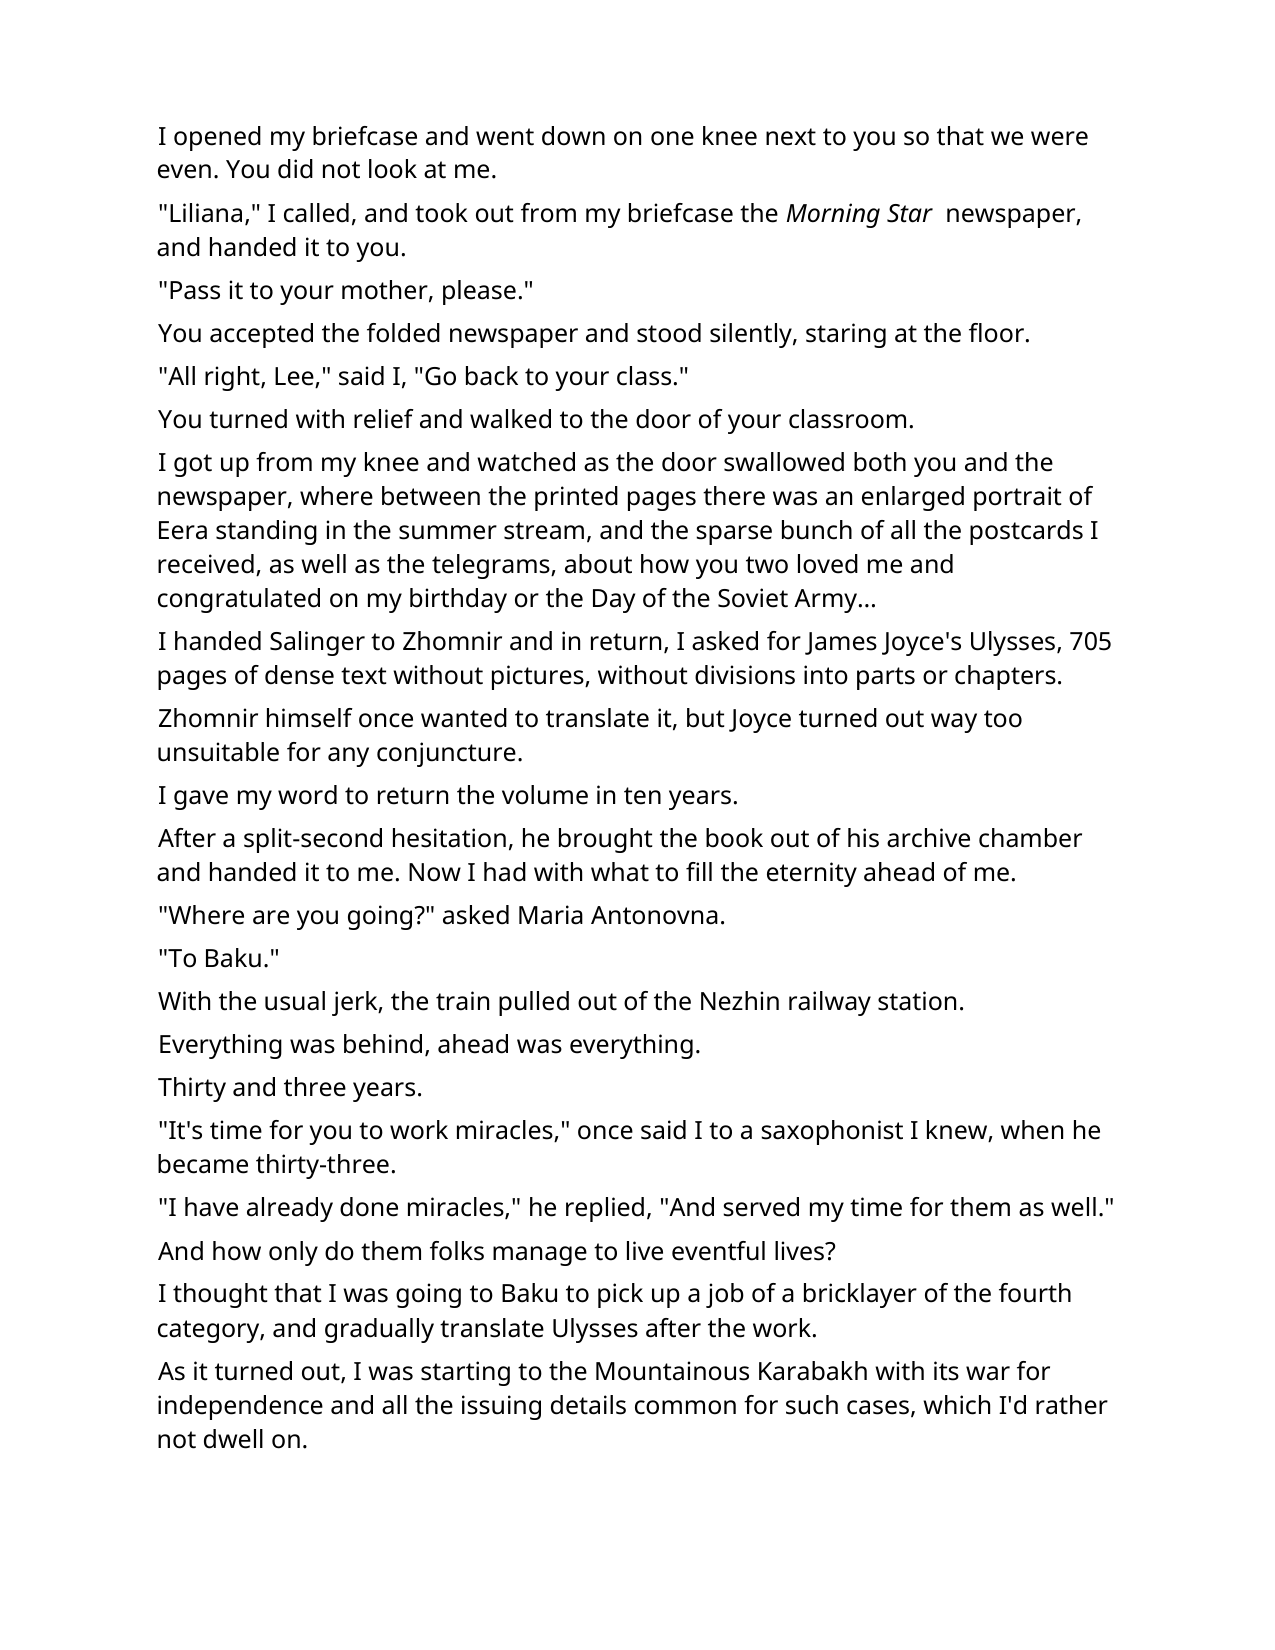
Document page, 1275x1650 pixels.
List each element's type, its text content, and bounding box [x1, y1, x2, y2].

text And how only do them folks manage to live eventful lives? [156, 1233, 1118, 1267]
text Thirty and three years. [156, 1070, 1118, 1104]
text I opened my briefcase and went down on one knee next to you so that we were even. You did not look at me. [156, 118, 1118, 186]
text As it turned out, I was starting to the Mountainous Karabakh with its war for independence and all the issuing details common for such cases, which I'd rather not dwell on. [156, 1353, 1118, 1455]
text I thought that I was going to Baku to pick up a job of a bricklayer of the fourth category, and gradually translate Ulysses after the work. [156, 1276, 1118, 1344]
text Zhomnir himself once wanted to translate it, but Joyce turned out way too unsuitable for any conjuncture. [156, 701, 1118, 769]
text After a split-second hesitation, he brought the book out of his archive chamber and handed it to me. Now I had with what to fill the eternity ahead of me. [156, 821, 1118, 889]
text "I have already done miracles," he replied, "And served my time for them as well." [156, 1190, 1118, 1224]
text I gave my word to return the volume in ten years. [156, 778, 1118, 812]
text You turned with relief and walked to the door of your classroom. [156, 401, 1118, 435]
text You accepted the folded newspaper and stood silently, staring at the floor. [156, 315, 1118, 349]
text "Pass it to your mother, please." [156, 272, 1118, 306]
text I got up from my knee and watched as the door swallowed both you and the newspaper, where between the printed pages there was an enlarged portrait of Eera standing in the summer stream, and the sparse bunch of all the postcards I received, as well as the telegrams, about how you two loved me and congratulated on my birthday or the Day of the Soviet Army… [156, 444, 1118, 615]
text "Liliana," I called, and took out from my briefcase the Morning Star newspaper, and handed it to you. [156, 195, 1118, 263]
text I handed Salinger to Zhomnir and in return, I asked for James Joyce's Ulysses, 705 pages of dense text without pictures, without divisions into parts or chapters. [156, 624, 1118, 692]
text Everything was behind, ahead was everything. [156, 1027, 1118, 1061]
text "To Baku." [156, 941, 1118, 975]
text "Where are you going?" asked Maria Antonovna. [156, 898, 1118, 932]
text With the usual jerk, the train pulled out of the Nezhin railway station. [156, 984, 1118, 1018]
text "It's time for you to work miracles," once said I to a saxophonist I knew, when he became thirty-three. [156, 1113, 1118, 1181]
text "All right, Lee," said I, "Go back to your class." [156, 358, 1118, 392]
